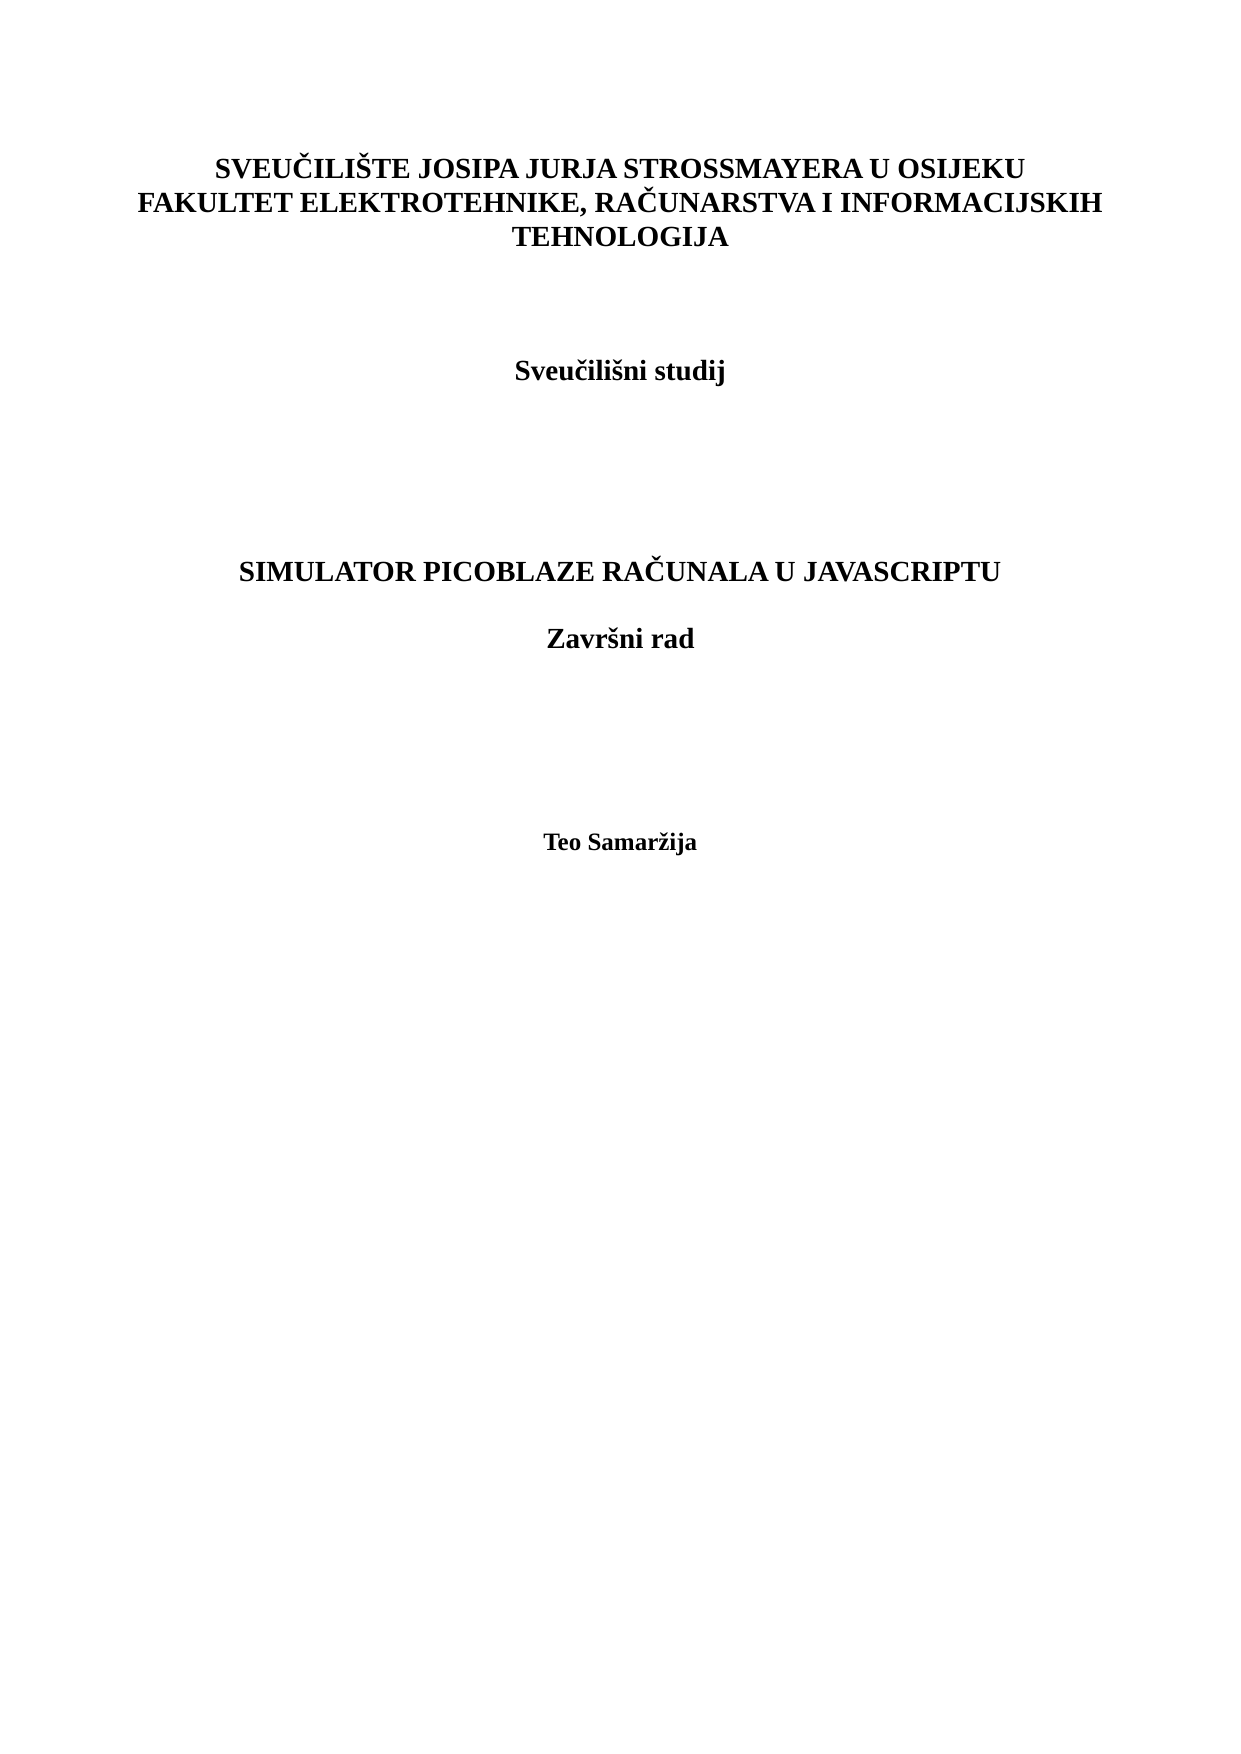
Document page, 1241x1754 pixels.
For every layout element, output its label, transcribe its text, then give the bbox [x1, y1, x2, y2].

text Teo Samaržija [118, 827, 1122, 856]
text FAKULTET ELEKTROTEHNIKE, RAČUNARSTVA I INFORMACIJSKIH TEHNOLOGIJA [118, 185, 1122, 252]
text SIMULATOR PICOBLAZE RAČUNALA U JAVASCRIPTU [118, 554, 1122, 588]
text SVEUČILIŠTE JOSIPA JURJA STROSSMAYERA U OSIJEKU [118, 152, 1122, 185]
text Sveučilišni studij [118, 353, 1122, 386]
text Završni rad [118, 621, 1122, 655]
